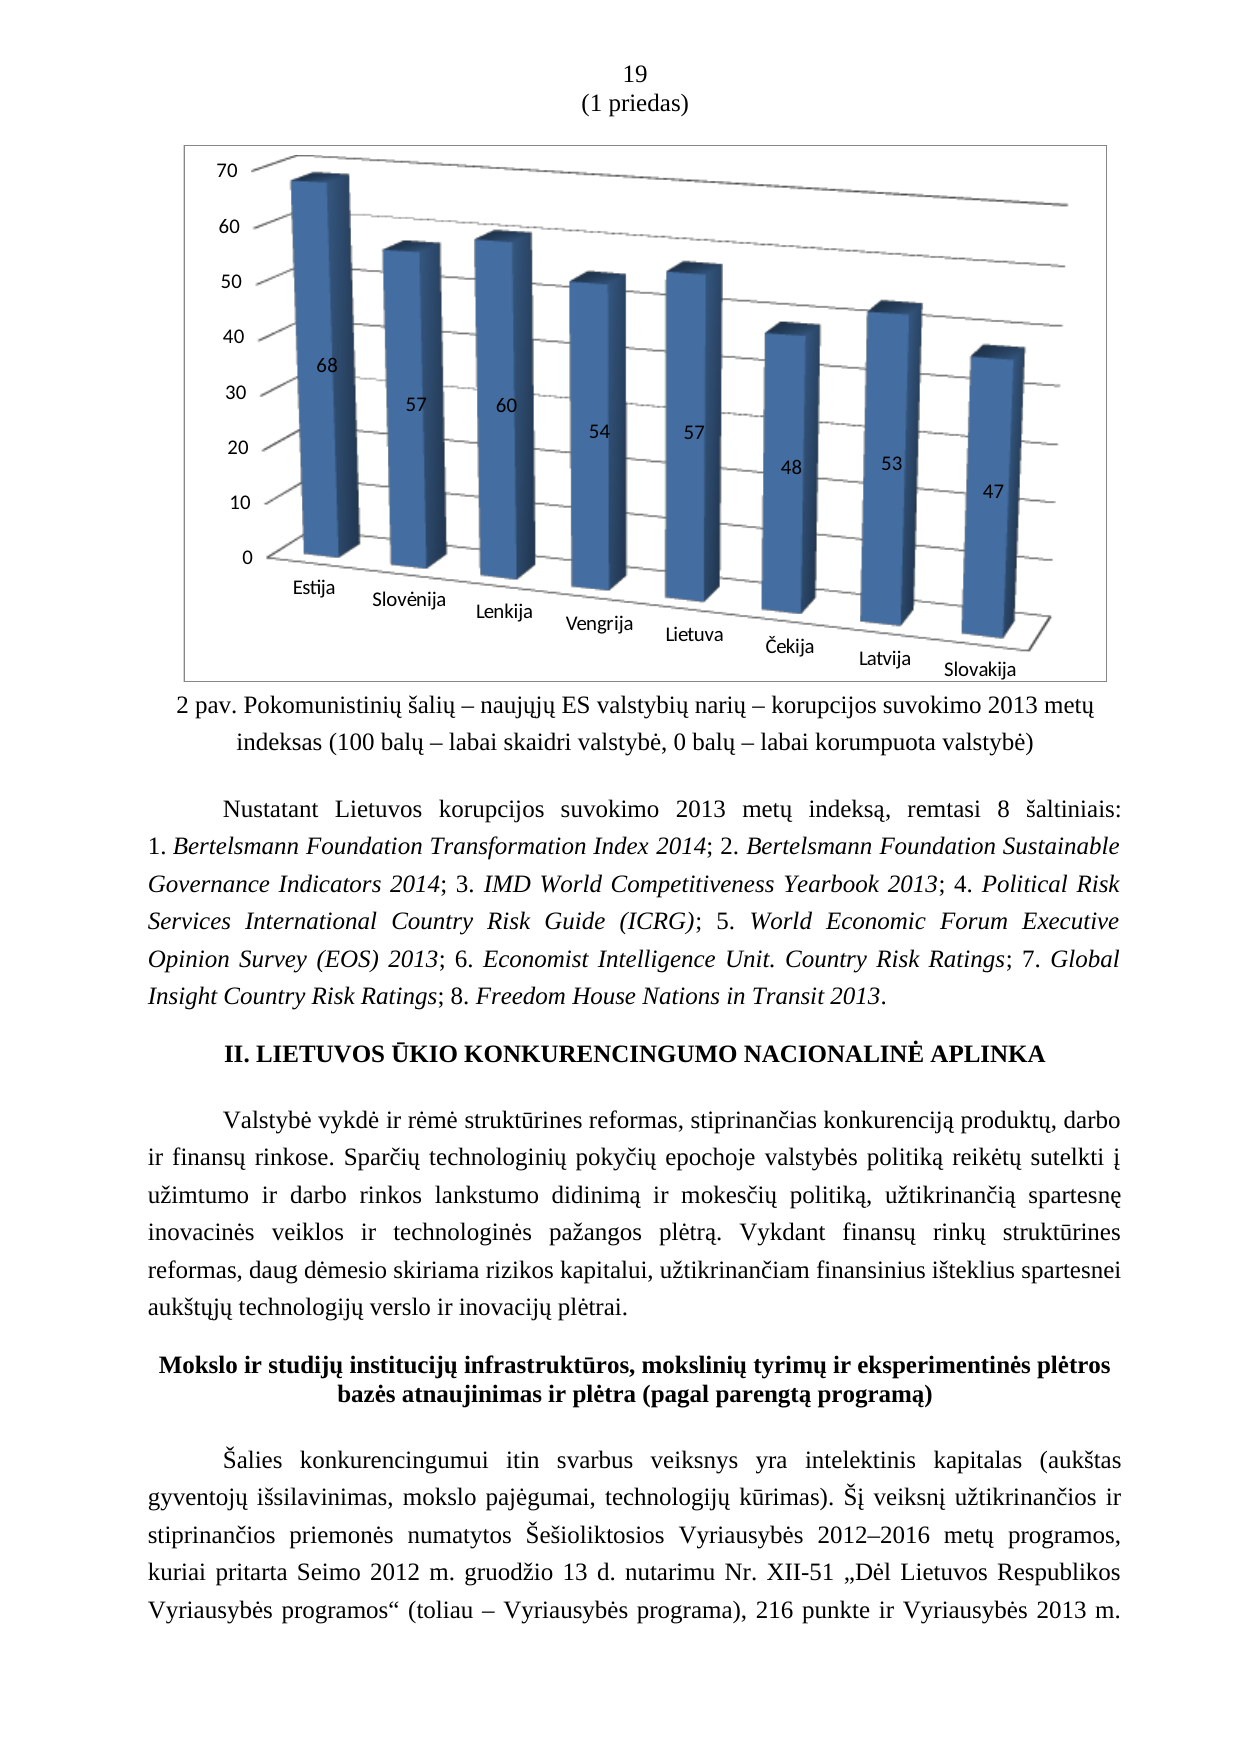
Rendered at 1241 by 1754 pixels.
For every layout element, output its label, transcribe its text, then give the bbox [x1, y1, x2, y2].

text II. LIETUVOS ŪKIO KONKURENCINGUMO NACIONALINĖ APLINKA [148, 1039, 1122, 1067]
text Šalies konkurencingumui itin svarbus veiksnys yra intelektinis kapitalas (aukštas gyventojų išsilavinimas, mokslo pajėgumai, technologijų kūrimas). Šį veiksnį užtikrinančios ir stiprinančios priemonės numatytos Šešioliktosios Vyriausybės 2012–2016 metų programos, kuriai pritarta Seimo 2012 m. gruodžio 13 d. nutarimu Nr. XII-51 „Dėl Lietuvos Respublikos Vyriausybės programos“ (toliau – Vyriausybės programa), 216 punkte ir Vyriausybės 2013 m. [148, 1436, 1122, 1624]
text 2 pav. Pokomunistinių šalių – naujųjų ES valstybių narių – korupcijos suvokimo 2013 metų indeksas (100 balų – labai skaidri valstybė, 0 balų – labai korumpuota valstybė) [148, 681, 1122, 756]
text Valstybė vykdė ir rėmė struktūrines reformas, stiprinančias konkurenciją produktų, darbo ir finansų rinkose. Sparčių technologinių pokyčių epochoje valstybės politiką reikėtų sutelkti į užimtumo ir darbo rinkos lankstumo didinimą ir mokesčių politiką, užtikrinančią spartesnę inovacinės veiklos ir technologinės pažangos plėtrą. Vykdant finansų rinkų struktūrines reformas, daug dėmesio skiriama rizikos kapitalui, užtikrinančiam finansinius išteklius spartesnei aukštųjų technologijų verslo ir inovacijų plėtrai. [148, 1096, 1122, 1321]
text Nustatant Lietuvos korupcijos suvokimo 2013 metų indeksą, remtasi 8 šaltiniais: 1. Bertelsmann Foundation Transformation Index 2014; 2. Bertelsmann Foundation Sustainable Governance Indicators 2014; 3. IMD World Competitiveness Yearbook 2013; 4. Political Risk Services International Country Risk Guide (ICRG); 5. World Economic Forum Executive Opinion Survey (EOS) 2013; 6. Economist Intelligence Unit. Country Risk Ratings; 7. Global Insight Country Risk Ratings; 8. Freedom House Nations in Transit 2013. [148, 785, 1122, 1010]
text Mokslo ir studijų institucijų infrastruktūros, mokslinių tyrimų ir eksperimentinės plėtros bazės atnaujinimas ir plėtra (pagal parengtą programą) [148, 1350, 1122, 1407]
